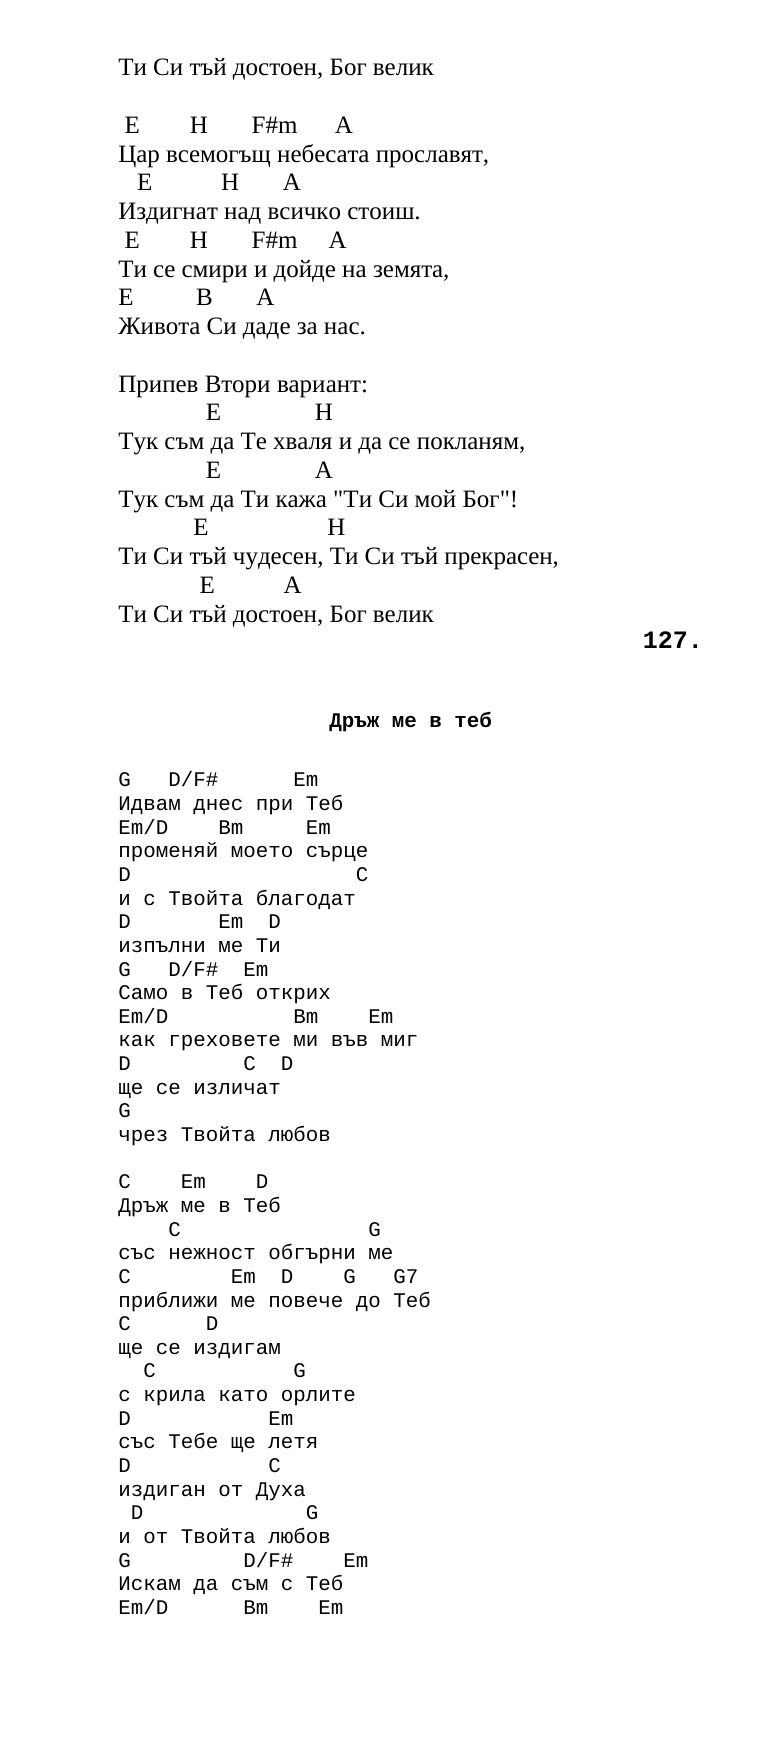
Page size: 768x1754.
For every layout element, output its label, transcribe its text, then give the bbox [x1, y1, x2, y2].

text и от Твойта любов [118, 1526, 702, 1550]
text Цар всемогъщ небесата прославят, [118, 139, 702, 167]
text C Em D G G7 [118, 1266, 702, 1289]
text C Em D [118, 1171, 702, 1195]
text Ти се смири и дойде на земята, [118, 254, 702, 282]
text ще се издигам [118, 1337, 702, 1361]
text C G [118, 1361, 702, 1384]
text Em/D Bm Em [118, 817, 702, 840]
text ще се изличат [118, 1077, 702, 1100]
text C D [118, 1313, 702, 1337]
text G D/F# Em [118, 1550, 702, 1573]
text E H A [118, 167, 702, 196]
text със Тебе ще летя [118, 1431, 702, 1455]
text Припев Втори вариант: E H Тук съм да Те хваля и да се покланям, E A Тук съм да Ти кажа "Ти Си мой Бог"! E H Ти Си тъй чудесен, Ти Си тъй прекрасен, E A Ти Си тъй достоен, Бог велик [118, 369, 702, 627]
text как греховете ми във миг [118, 1029, 702, 1053]
text изпълни ме Ти [118, 935, 702, 958]
text G [118, 1100, 702, 1124]
text Идвам днес при Теб [118, 793, 702, 817]
text чрез Твойта любов [118, 1124, 702, 1148]
text Ти Си тъй достоен, Бог велик [118, 52, 702, 81]
text Em/D Bm Em [118, 1006, 702, 1029]
text D G [118, 1502, 702, 1526]
text Само в Теб открих [118, 982, 702, 1006]
text D C D [118, 1053, 702, 1077]
text приближи ме повече до Теб [118, 1289, 702, 1313]
text E H F#m A [118, 225, 702, 254]
text Искам да съм с Теб [118, 1573, 702, 1597]
text с крила като орлите [118, 1384, 702, 1408]
subtitle Дръж ме в теб [118, 709, 702, 733]
text D Em D [118, 911, 702, 935]
text G D/F# Em [118, 769, 702, 793]
text Дръж ме в Теб [118, 1195, 702, 1219]
text D C [118, 864, 702, 888]
text променяй моето сърце [118, 840, 702, 864]
text D C [118, 1455, 702, 1479]
text D Em [118, 1408, 702, 1431]
text C G [118, 1219, 702, 1242]
text издиган от Духа [118, 1479, 702, 1502]
text Em/D Bm Em [118, 1597, 702, 1621]
text E H F#m A [118, 110, 702, 139]
text със нежност обгърни ме [118, 1242, 702, 1266]
text Издигнат над всичко стоиш. [118, 196, 702, 225]
text и с Твойта благодат [118, 888, 702, 911]
text G D/F# Em [118, 958, 702, 982]
text Живота Си даде за нас. [118, 311, 702, 340]
text E B A [118, 282, 702, 311]
